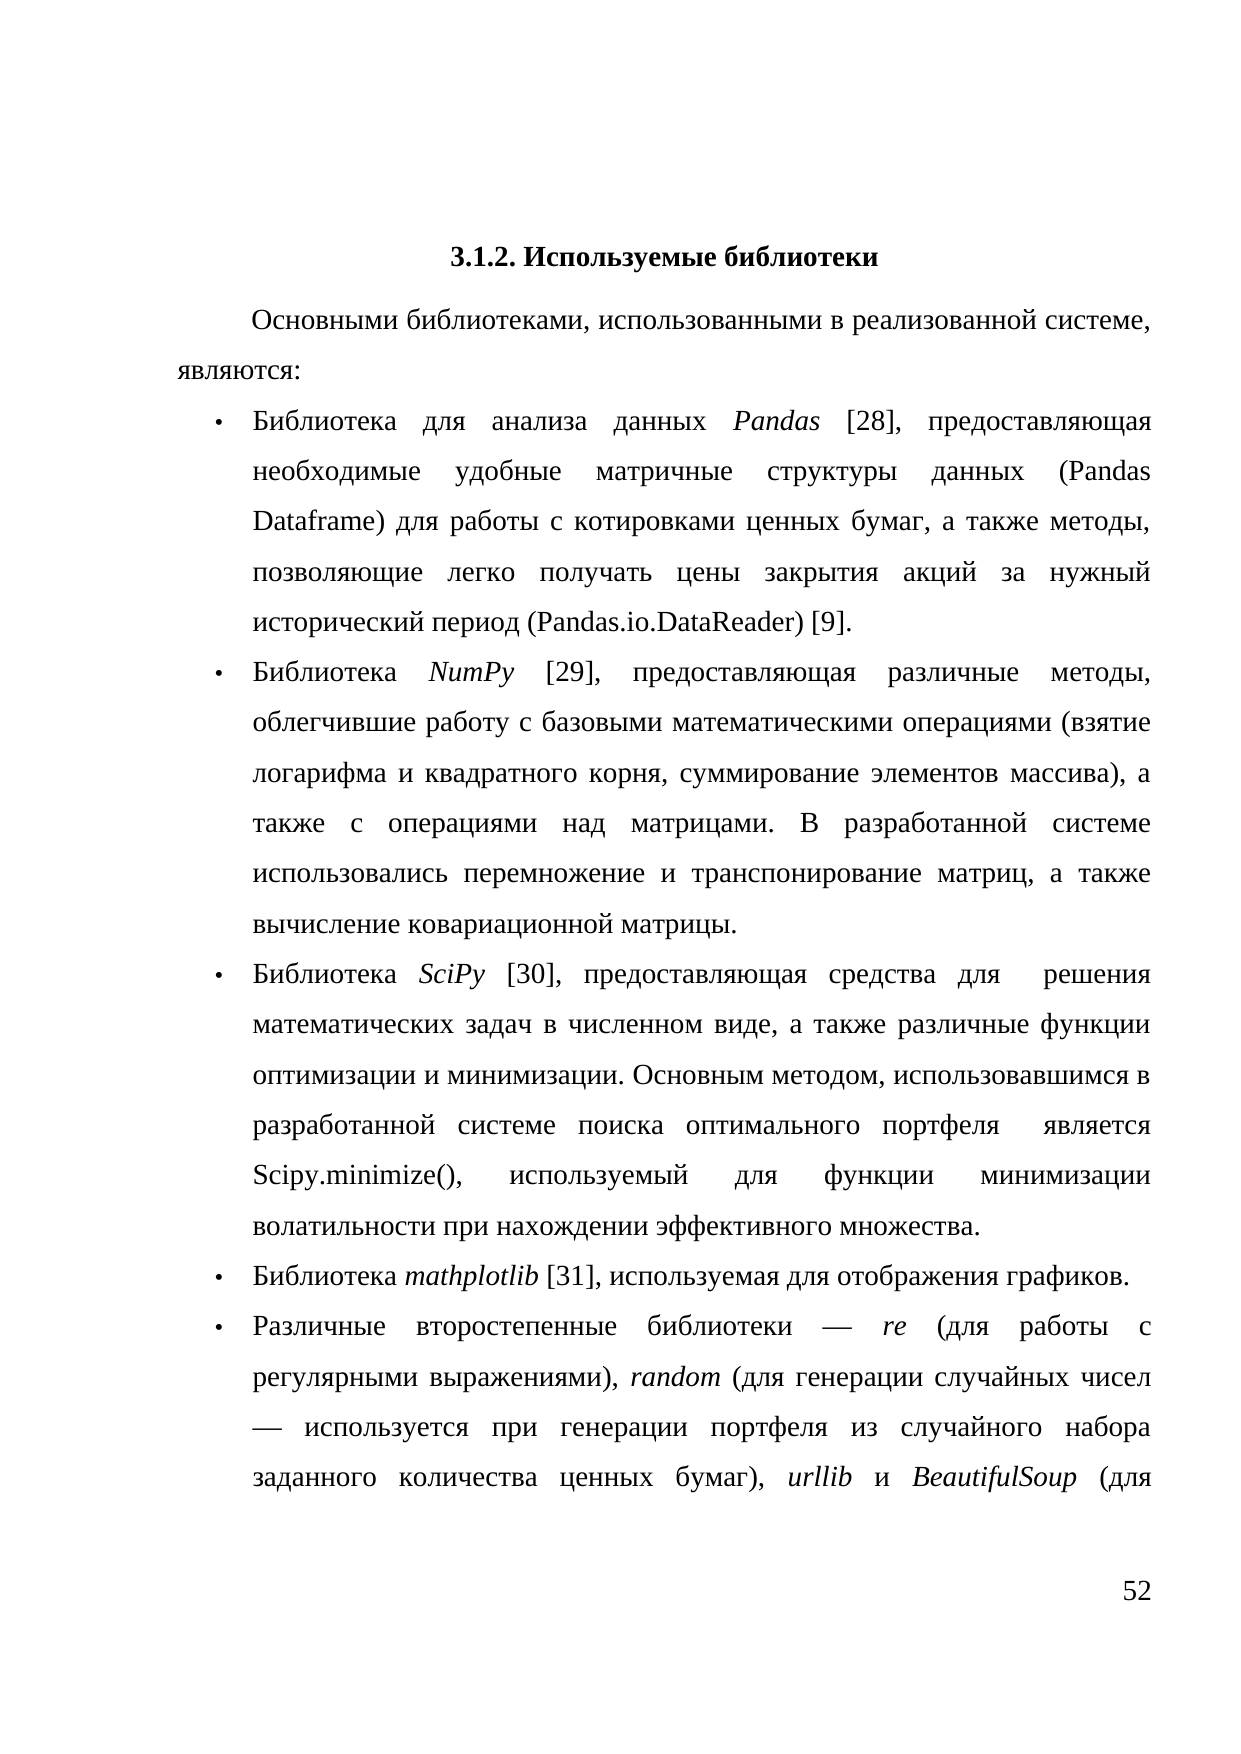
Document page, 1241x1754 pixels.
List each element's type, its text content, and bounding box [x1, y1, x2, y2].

list Библиотека NumPy [29], предоставляющая различные методы, облегчившие работу с базовыми математическими операциями (взятие логарифма и квадратного корня, суммирование элементов массива), а также с операциями над матрицами. В разработанной системе использовались перемножение и транспонирование матриц, а также вычисление ковариационной матрицы. [215, 654, 1152, 939]
list Библиотека mathplotlib [31], используемая для отображения графиков. [215, 1258, 1152, 1292]
subtitle 3.1.2. Используемые библиотеки [177, 239, 1152, 273]
list Библиотека для анализа данных Pandas [28], предоставляющая необходимые удобные матричные структуры данных (Pandas Dataframe) для работы с котировками ценных бумаг, а также методы, позволяющие легко получать цены закрытия акций за нужный исторический период (Pandas.io.DataReader) [9]. [215, 403, 1152, 637]
list Библиотека SciPy [30], предоставляющая средства для решения математических задач в численном виде, а также различные функции оптимизации и минимизации. Основным методом, использовавшимся в разработанной системе поиска оптимального портфеля является Scipy.minimize(), используемый для функции минимизации волатильности при нахождении эффективного множества. [215, 956, 1152, 1241]
text Основными библиотеками, использованными в реализованной системе, являются: [177, 302, 1152, 386]
list Различные второстепенные библиотеки — re (для работы с регулярными выражениями), random (для генерации случайных чисел — используется при генерации портфеля из случайного набора заданного количества ценных бумаг), urllib и BeautifulSoup (для [215, 1308, 1152, 1493]
